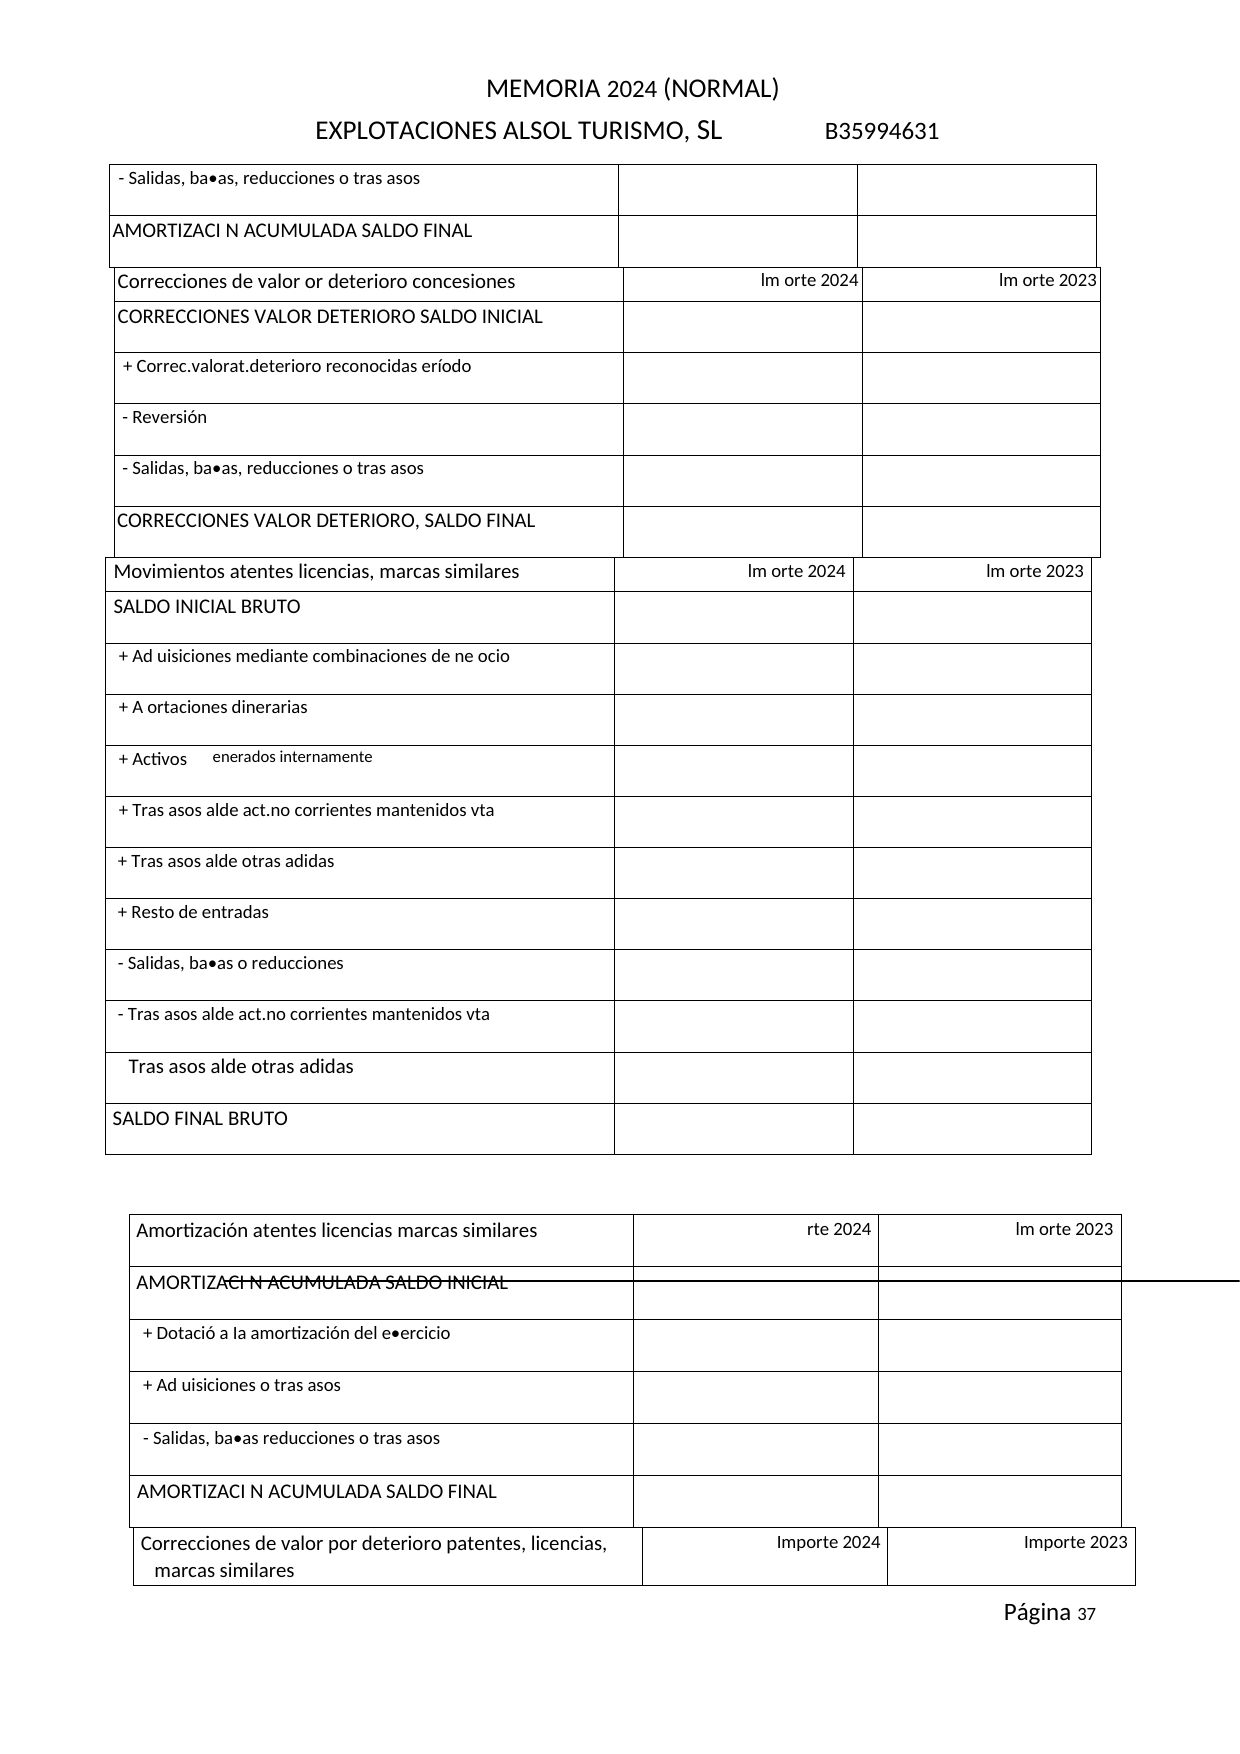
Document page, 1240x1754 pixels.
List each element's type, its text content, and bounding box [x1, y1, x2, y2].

table_cell [105, 352, 109, 403]
table_cell + Ad uisiciones o tras asos [130, 1372, 633, 1423]
table_cell [854, 1104, 1091, 1154]
table_cell [1122, 1371, 1126, 1423]
table_cell [619, 216, 857, 267]
table_cell [863, 404, 1100, 454]
table_cell [110, 455, 114, 506]
table_cell [1101, 267, 1106, 301]
table_cell [634, 1424, 878, 1475]
table_cell [1100, 643, 1106, 693]
table_cell [863, 353, 1100, 403]
table_cell [1096, 745, 1100, 796]
table_cell CORRECCIONES VALOR DETERIORO, SALDO FINAL [115, 507, 623, 557]
table_cell [858, 165, 1096, 215]
table_cell lm orte 2024 [624, 268, 862, 301]
table_cell CORRECCIONES VALOR DETERIORO SALDO INICIAL [115, 302, 623, 352]
table_cell + Activos [106, 746, 210, 796]
table_cell [105, 455, 109, 506]
table_cell [105, 215, 109, 267]
table_cell [1122, 1282, 1126, 1318]
table_cell [879, 1282, 1121, 1318]
table_cell [615, 695, 853, 745]
table_cell [624, 507, 862, 557]
table_cell - Salidas, ba•as, reducciones o tras asos [115, 456, 623, 506]
table_cell [1122, 1266, 1126, 1280]
table_cell - Salidas, ba•as o reducciones [106, 950, 614, 1000]
table_cell [619, 165, 857, 215]
table_cell [1096, 694, 1100, 745]
table_cell [1092, 1103, 1096, 1154]
table_header [1122, 1214, 1126, 1266]
table_cell [1100, 796, 1106, 847]
table_cell [624, 353, 862, 403]
table_cell [1101, 301, 1106, 352]
table_cell + Dotació a Ia amortización del e•ercicio [130, 1320, 633, 1371]
table_cell [1092, 745, 1096, 796]
table_cell [854, 899, 1091, 949]
table_cell - Tras asos alde act.no corrientes mantenidos vta [106, 1001, 614, 1052]
table_cell [1122, 1475, 1126, 1527]
table_cell [624, 456, 862, 506]
table_cell [879, 1476, 1121, 1527]
table_cell [1092, 558, 1096, 591]
table_cell [1100, 1052, 1106, 1103]
table_header [1126, 1214, 1130, 1266]
table_cell [854, 1053, 1091, 1103]
table_cell [854, 950, 1091, 1000]
table_cell Tras asos alde otras adidas [106, 1053, 614, 1103]
table_cell Correcciones de valor or deterioro concesiones [115, 268, 623, 301]
table_cell [1126, 1475, 1130, 1527]
table_header Amortización atentes licencias marcas similares [130, 1215, 633, 1266]
table_cell + Resto de entradas [106, 899, 614, 949]
table_cell [1100, 694, 1106, 745]
table_cell [1101, 403, 1106, 454]
table_cell [1130, 1266, 1136, 1280]
table_cell [634, 1476, 878, 1527]
table_cell [1092, 1052, 1096, 1103]
table_cell lm orte 2024 [615, 558, 853, 591]
table_cell [1100, 215, 1106, 267]
table_cell [615, 1104, 853, 1154]
table_header lm orte 2023 [879, 1215, 1121, 1266]
table_cell [879, 1424, 1121, 1475]
table_cell AMORTIZACI N ACUMULADA SALDO INICIAL [130, 1267, 633, 1318]
table_cell [863, 302, 1100, 352]
table_cell [1101, 455, 1106, 506]
table_cell [1100, 557, 1106, 591]
table_cell [1122, 1423, 1126, 1475]
table_cell [624, 404, 862, 454]
table_cell [615, 848, 853, 898]
table_cell Correcciones de valor por deterioro patentes, licencias, marcas similares [134, 1528, 642, 1585]
table_cell + Tras asos alde otras adidas [106, 848, 614, 898]
table_cell + Tras asos alde act.no corrientes mantenidos vta [106, 797, 614, 847]
table_cell [879, 1372, 1121, 1423]
table_cell [1096, 898, 1100, 949]
table_cell Movimientos atentes licencias, marcas similares [106, 558, 614, 591]
table_cell [105, 506, 109, 557]
table_cell [634, 1282, 878, 1318]
table_cell [634, 1320, 878, 1371]
table_cell [1101, 352, 1106, 403]
table_cell [879, 1267, 1121, 1280]
table_cell lm orte 2023 [854, 558, 1091, 591]
table_cell [863, 456, 1100, 506]
table_cell [1092, 796, 1096, 847]
table_cell AMORTIZACI N ACUMULADA SALDO FINAL [130, 1476, 633, 1527]
table_cell [1092, 847, 1096, 898]
table_header [1130, 1214, 1136, 1266]
table_cell [1130, 1282, 1136, 1318]
table_cell [615, 950, 853, 1000]
table_cell - Reversión [115, 404, 623, 454]
table_cell [624, 302, 862, 352]
table_cell [854, 1001, 1091, 1052]
table_cell lm orte 2023 [863, 268, 1100, 301]
table_cell [854, 746, 1091, 796]
table_cell [105, 164, 109, 215]
table_cell [1092, 643, 1096, 693]
table_cell [1101, 506, 1106, 557]
table_cell [1126, 1423, 1130, 1475]
table_cell [615, 899, 853, 949]
table_cell [615, 1053, 853, 1103]
table_cell [1122, 1319, 1126, 1371]
table_cell [854, 592, 1091, 642]
table_cell [110, 268, 114, 301]
table_cell [1100, 164, 1106, 215]
table_cell [110, 301, 114, 352]
table_cell [1130, 1475, 1136, 1527]
table_cell [615, 797, 853, 847]
table_cell [105, 267, 109, 301]
table_cell [1100, 949, 1106, 1000]
table_cell SALDO INICIAL BRUTO [106, 592, 614, 642]
table_cell [110, 352, 114, 403]
table_cell [854, 848, 1091, 898]
table_cell [1096, 558, 1100, 591]
table_cell [1100, 591, 1106, 642]
table_cell SALDO FINAL BRUTO [106, 1104, 614, 1154]
table_cell [634, 1267, 878, 1280]
table_cell [615, 592, 853, 642]
table_cell [129, 1528, 133, 1585]
table_cell [854, 695, 1091, 745]
table_header rte 2024 [794, 1215, 878, 1266]
table_cell [105, 403, 109, 454]
table_cell - Salidas, ba•as reducciones o tras asos [130, 1424, 633, 1475]
table_cell [1092, 949, 1096, 1000]
table_cell [1100, 745, 1106, 796]
table_cell [1092, 591, 1096, 642]
table_cell - Salidas, ba•as, reducciones o tras asos [110, 165, 618, 215]
table_cell [1096, 1103, 1100, 1154]
table_cell + Correc.valorat.deterioro reconocidas eríodo [115, 353, 623, 403]
table_cell [615, 746, 853, 796]
table_cell [854, 797, 1091, 847]
table_cell [615, 644, 853, 693]
table_cell [1096, 591, 1100, 642]
table_cell [615, 1001, 853, 1052]
table_header [634, 1215, 794, 1266]
table_cell Importe 2023 [888, 1528, 1135, 1585]
table_cell [1130, 1423, 1136, 1475]
table_cell [854, 644, 1091, 693]
table_cell [1096, 1052, 1100, 1103]
table_cell AMORTIZACI N ACUMULADA SALDO FINAL [110, 216, 618, 267]
table_cell [1096, 949, 1100, 1000]
table_cell [1096, 1000, 1100, 1052]
table_cell [1126, 1319, 1130, 1371]
table_cell [1092, 694, 1096, 745]
table_cell [1126, 1371, 1130, 1423]
table_cell Importe 2024 [643, 1528, 887, 1585]
table_cell [1092, 1000, 1096, 1052]
table_cell [1096, 796, 1100, 847]
table_cell [879, 1320, 1121, 1371]
table_cell [863, 507, 1100, 557]
table_cell + A ortaciones dinerarias [106, 695, 614, 745]
table_cell [105, 301, 109, 352]
table_cell [110, 506, 114, 557]
table_cell + Ad uisiciones mediante combinaciones de ne ocio [106, 644, 614, 693]
table_cell [1096, 847, 1100, 898]
table_cell [1100, 1000, 1106, 1052]
table_cell [1130, 1319, 1136, 1371]
table_cell [1126, 1266, 1130, 1280]
table_cell [634, 1372, 878, 1423]
table_cell [1096, 643, 1100, 693]
table_cell [1126, 1282, 1130, 1318]
table_cell [858, 216, 1096, 267]
table_cell enerados internamente [210, 746, 614, 796]
table_cell [1100, 898, 1106, 949]
table_cell [1100, 847, 1106, 898]
table_cell [1130, 1371, 1136, 1423]
table_cell [110, 403, 114, 454]
table_cell [1100, 1103, 1106, 1154]
table_cell [1092, 898, 1096, 949]
